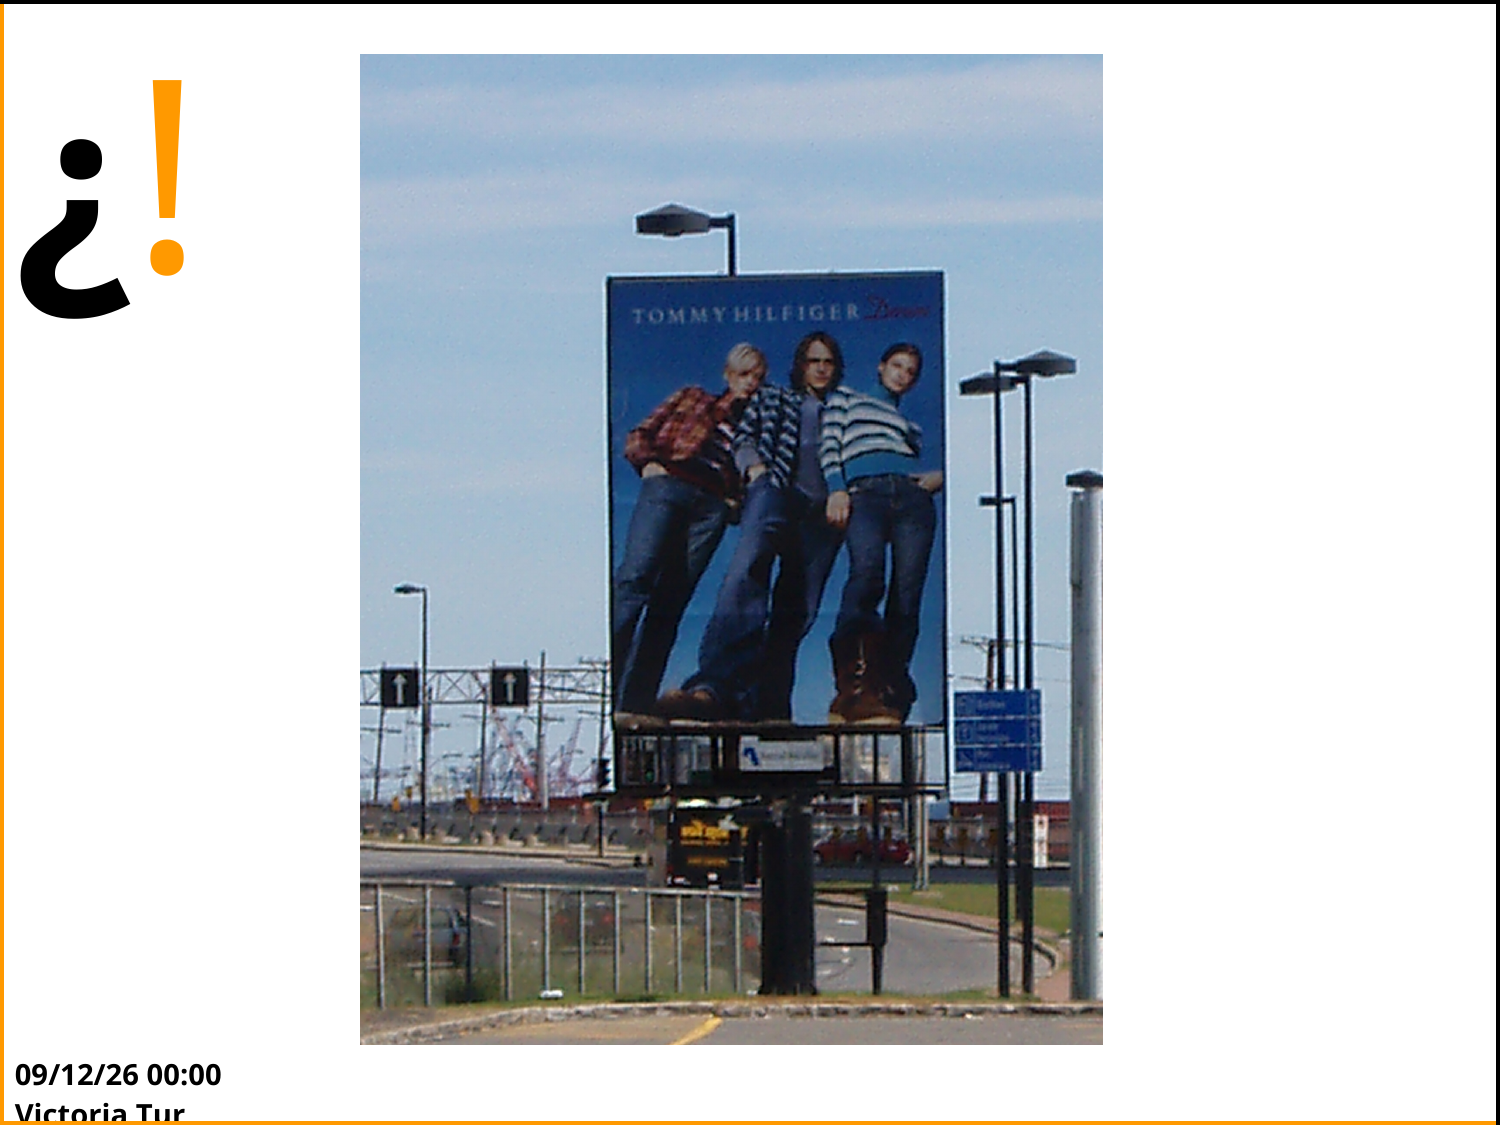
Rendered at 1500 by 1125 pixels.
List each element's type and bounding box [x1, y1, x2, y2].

picture [360, 54, 1103, 1045]
